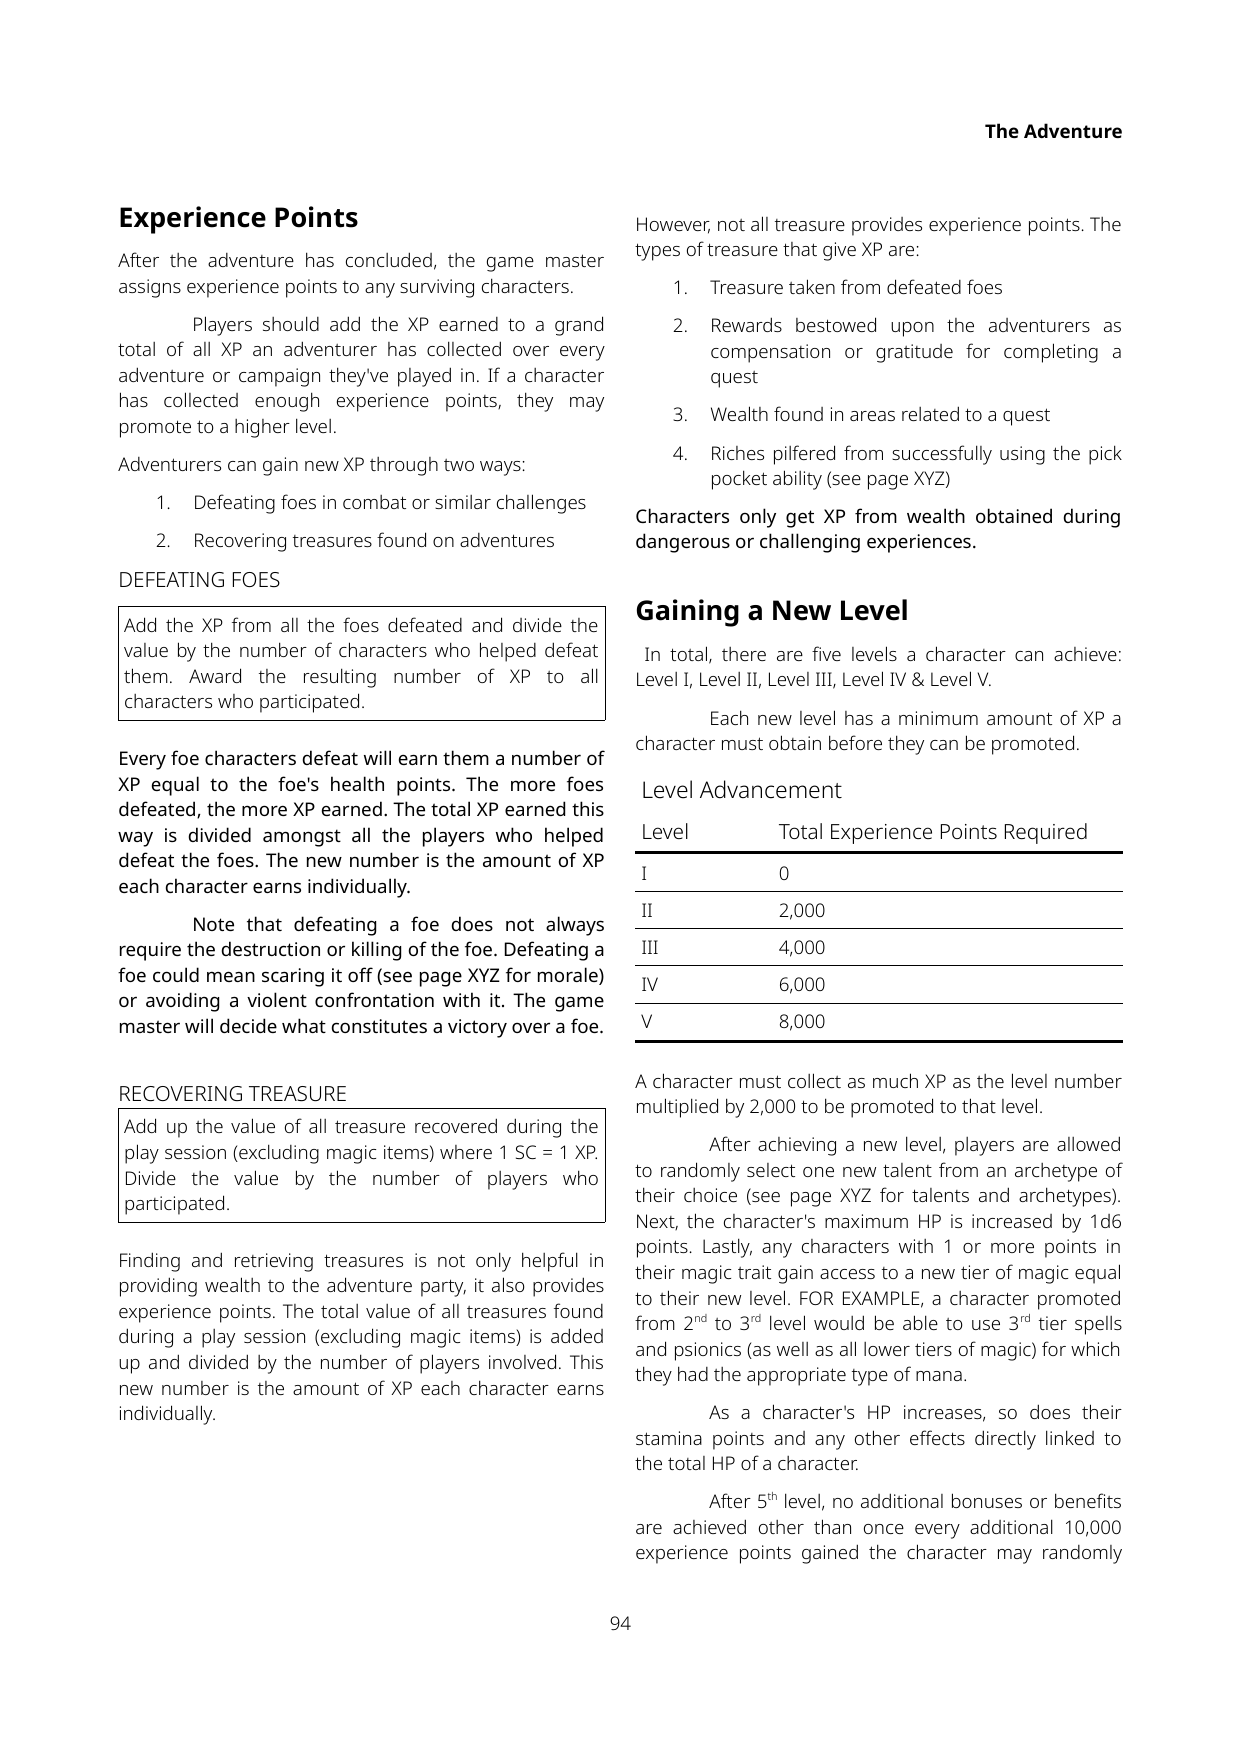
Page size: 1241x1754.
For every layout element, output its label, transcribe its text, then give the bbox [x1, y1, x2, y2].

list Recovering treasures found on adventures [156, 527, 605, 553]
list Rewards bestowed upon the adventurers as compensation or gratitude for completing a quest [673, 313, 1122, 389]
text Each new level has a minimum amount of XP a character must obtain before they can be promoted. [635, 705, 1122, 756]
subtitle Gaining a New Level [635, 592, 1122, 629]
table_cell 2,000 [773, 892, 1123, 928]
table_cell 6,000 [773, 966, 1123, 1002]
list Wealth found in areas related to a quest [673, 402, 1122, 427]
text RECOVERING TREASURE [118, 1079, 605, 1108]
text Adventurers can gain new XP through two ways: [118, 451, 605, 477]
text Every foe characters defeat will earn them a number of XP equal to the foe's health points. The more foes defeated, the more XP earned. The total XP earned this way is divided amongst all the players who helped defeat the foes. The new number is the amount of XP each character earns individually. [118, 721, 605, 898]
text DEFEATING FOES [118, 565, 605, 594]
table_cell II [635, 892, 773, 928]
text Finding and retrieving treasures is not only helpful in providing wealth to the adventure party, it also provides experience points. The total value of all treasures found during a play session (excluding magic items) is added up and divided by the number of players involved. This new number is the amount of XP each character earns individually. [118, 1223, 605, 1426]
list Defeating foes in combat or similar challenges [156, 489, 605, 515]
text A character must collect as much XP as the level number multiplied by 2,000 to be promoted to that level. [635, 1068, 1122, 1119]
text After the adventure has concluded, the game master assigns experience points to any surviving characters. [118, 247, 605, 298]
list Treasure taken from defeated foes [673, 275, 1122, 300]
text Note that defeating a foe does not always require the destruction or killing of the foe. Defeating a foe could mean scaring it off (see page XYZ for morale) or avoiding a violent confrontation with it. The game master will decide what constitutes a victory over a foe. [118, 911, 605, 1039]
table_cell III [635, 929, 773, 965]
table_header Level Advancement [635, 768, 1123, 811]
text However, not all treasure provides experience points. The types of treasure that give XP are: [635, 211, 1122, 262]
table_cell 0 [773, 854, 1123, 891]
subtitle Experience Points [118, 198, 605, 235]
table_cell I [635, 854, 773, 891]
table_cell IV [635, 966, 773, 1002]
table_cell 8,000 [773, 1004, 1123, 1039]
table_cell 4,000 [773, 929, 1123, 965]
table_cell V [635, 1004, 773, 1039]
text After achieving a new level, players are allowed to randomly select one new talent from an archetype of their choice (see page XYZ for talents and archetypes). Next, the character's maximum HP is increased by 1d6 points. Lastly, any characters with 1 or more points in their magic trait gain access to a new tier of magic equal to their new level. FOR EXAMPLE, a character promoted from 2nd to 3rd level would be able to use 3rd tier spells and psionics (as well as all lower tiers of magic) for which they had the appropriate type of mana. [635, 1132, 1122, 1387]
text Characters only get XP from wealth obtained during dangerous or challenging experiences. [635, 503, 1122, 554]
text Players should add the XP earned to a grand total of all XP an adventurer has collected over every adventure or campaign they've played in. If a character has collected enough experience points, they may promote to a higher level. [118, 311, 605, 439]
table_header Add up the value of all treasure recovered during the play session (excluding magic items) where 1 SC = 1 XP. Divide the value by the number of players who participated. [119, 1109, 605, 1222]
table_cell Total Experience Points Required [773, 811, 1123, 851]
text As a character's HP increases, so does their stamina points and any other effects directly linked to the total HP of a character. [635, 1399, 1122, 1476]
list Riches pilfered from successfully using the pick pocket ability (see page XYZ) [673, 440, 1122, 491]
table_cell Level [635, 811, 773, 851]
text In total, there are five levels a character can achieve: Level I, Level II, Level III, Level IV & Level V. [635, 641, 1122, 692]
text After 5th level, no additional bonuses or benefits are achieved other than once every additional 10,000 experience points gained the character may randomly [635, 1488, 1122, 1565]
table_header Add the XP from all the foes defeated and divide the value by the number of characters who helped defeat them. Award the resulting number of XP to all characters who participated. [119, 607, 605, 720]
